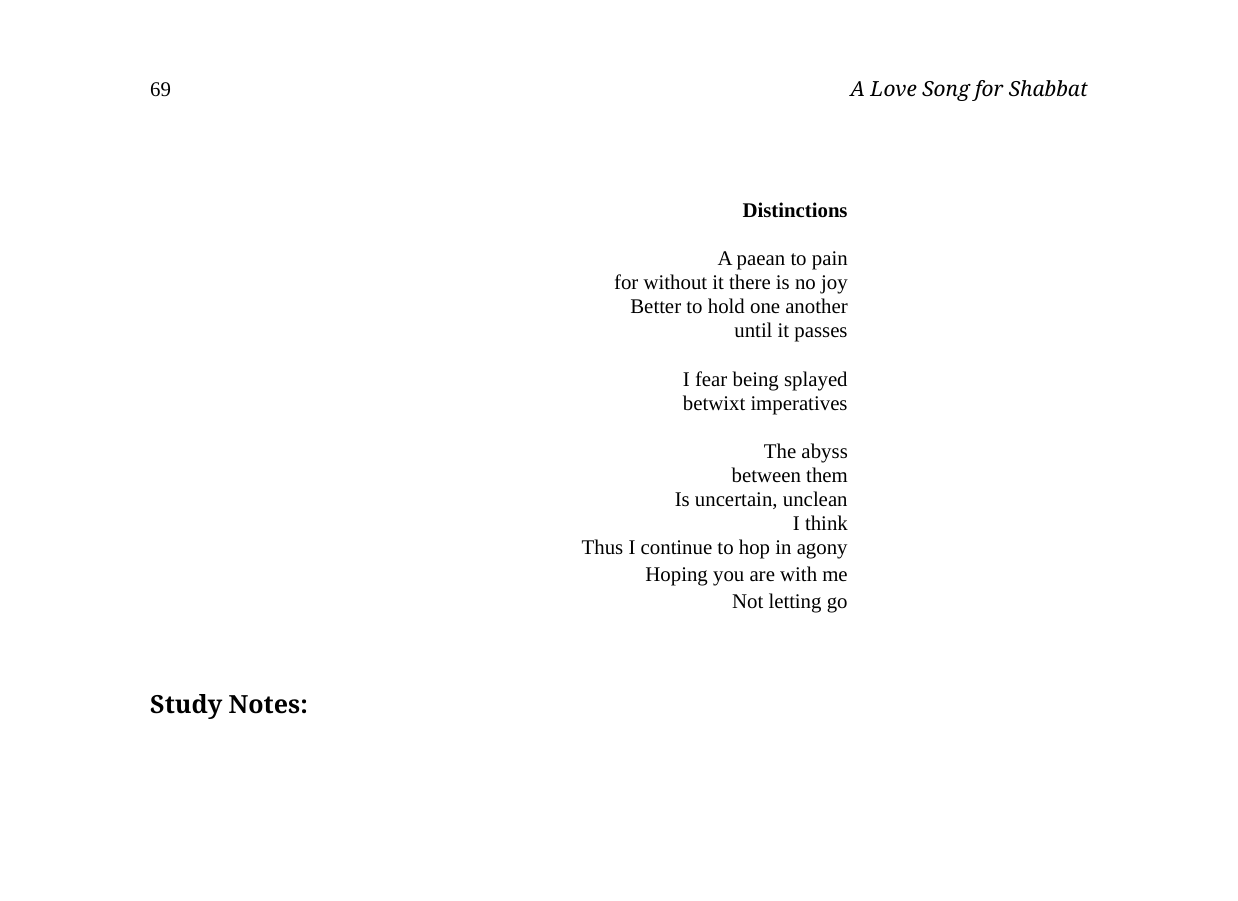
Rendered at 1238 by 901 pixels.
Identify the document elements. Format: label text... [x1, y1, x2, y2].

table_cell until it passes [386, 319, 859, 367]
table_cell for without it there is no joy [386, 270, 859, 294]
table_cell Hoping you are with me Not letting go [386, 559, 859, 613]
table_cell I fear being splayed [386, 367, 859, 391]
table_cell Better to hold one another [386, 294, 859, 318]
table_cell Is uncertain, unclean [386, 487, 859, 511]
table_cell betwixt imperatives [386, 391, 859, 415]
table_cell I think [386, 511, 859, 535]
table_cell Distinctions [386, 150, 859, 246]
table_cell Thus I continue to hop in agony [386, 535, 859, 559]
text Study Notes: [150, 687, 1088, 721]
table_cell A paean to pain [386, 246, 859, 270]
table_cell The abyss between them [386, 415, 859, 487]
